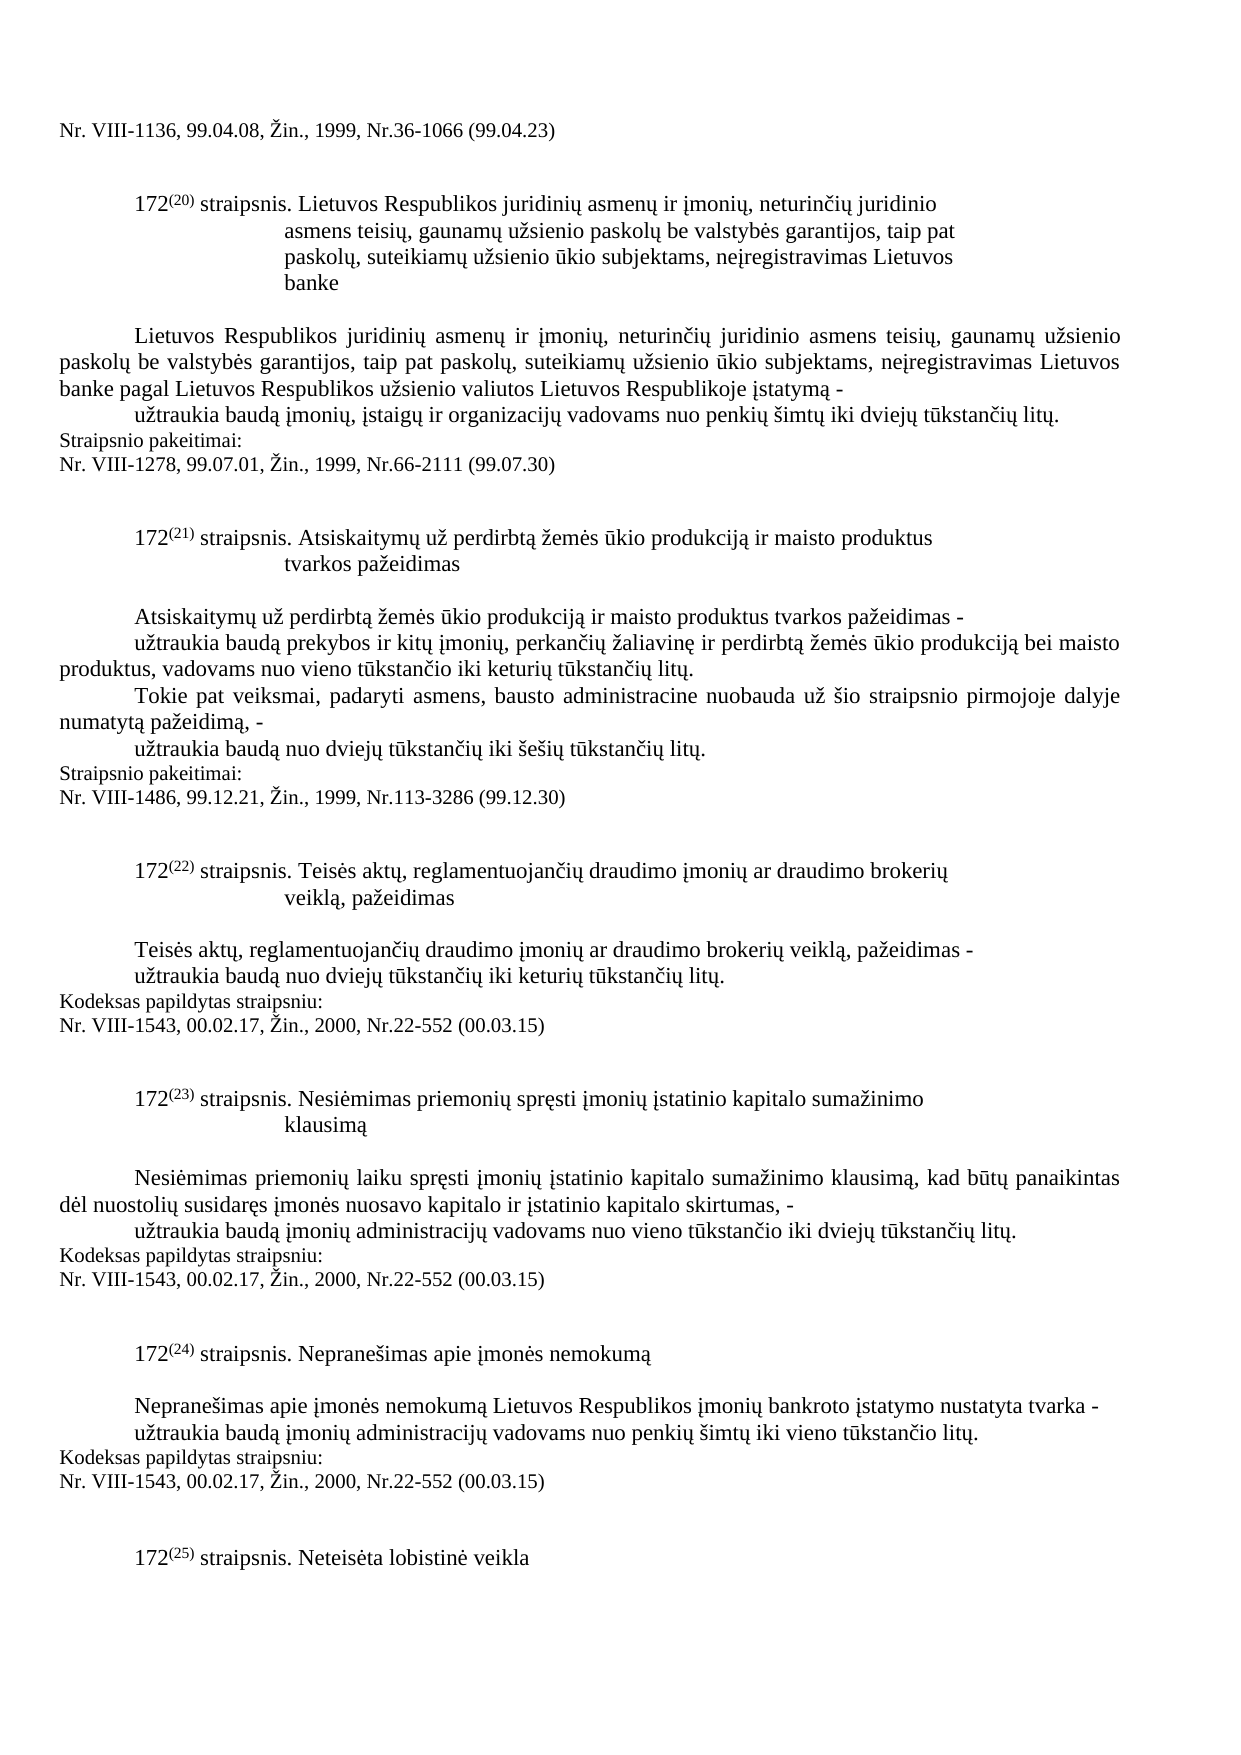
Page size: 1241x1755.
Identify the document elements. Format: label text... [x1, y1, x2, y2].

text 172(25) straipsnis. Neteisėta lobistinė veikla [59, 1543, 1122, 1570]
text asmens teisių, gaunamų užsienio paskolų be valstybės garantijos, taip pat [284, 217, 1122, 243]
text užtraukia baudą nuo dviejų tūkstančių iki šešių tūkstančių litų. [59, 734, 1122, 761]
text užtraukia baudą įmonių administracijų vadovams nuo penkių šimtų iki vieno tūkstančio litų. [59, 1419, 1122, 1445]
text Tokie pat veiksmai, padaryti asmens, bausto administracine nuobauda už šio straipsnio pirmojoje dalyje numatytą pažeidimą, - [59, 682, 1122, 734]
text 172(24) straipsnis. Nepranešimas apie įmonės nemokumą [59, 1339, 1122, 1366]
text užtraukia baudą įmonių administracijų vadovams nuo vieno tūkstančio iki dviejų tūkstančių litų. [59, 1217, 1122, 1243]
text Nepranešimas apie įmonės nemokumą Lietuvos Respublikos įmonių bankroto įstatymo nustatyta tvarka - [59, 1392, 1122, 1419]
text užtraukia baudą nuo dviejų tūkstančių iki keturių tūkstančių litų. [59, 963, 1122, 989]
text tvarkos pažeidimas [284, 550, 1122, 576]
text užtraukia baudą prekybos ir kitų įmonių, perkančių žaliavinę ir perdirbtą žemės ūkio produkciją bei maisto produktus, vadovams nuo vieno tūkstančio iki keturių tūkstančių litų. [59, 629, 1122, 682]
text 172(21) straipsnis. Atsiskaitymų už perdirbtą žemės ūkio produkciją ir maisto produktus [134, 524, 1122, 550]
text Straipsnio pakeitimai: [59, 761, 1122, 785]
text veiklą, pažeidimas [284, 883, 1122, 910]
text 172(22) straipsnis. Teisės aktų, reglamentuojančių draudimo įmonių ar draudimo brokerių [134, 857, 1122, 883]
text Kodeksas papildytas straipsniu: [59, 1243, 1122, 1267]
text Nr. VIII-1543, 00.02.17, Žin., 2000, Nr.22-552 (00.03.15) [59, 1469, 1122, 1493]
text Lietuvos Respublikos juridinių asmenų ir įmonių, neturinčių juridinio asmens teisių, gaunamų užsienio paskolų be valstybės garantijos, taip pat paskolų, suteikiamų užsienio ūkio subjektams, neįregistravimas Lietuvos banke pagal Lietuvos Respublikos užsienio valiutos Lietuvos Respublikoje įstatymą - [59, 322, 1122, 401]
text Teisės aktų, reglamentuojančių draudimo įmonių ar draudimo brokerių veiklą, pažeidimas - [59, 936, 1122, 963]
text Kodeksas papildytas straipsniu: [59, 989, 1122, 1013]
text 172(20) straipsnis. Lietuvos Respublikos juridinių asmenų ir įmonių, neturinčių juridinio [134, 190, 1122, 217]
text Kodeksas papildytas straipsniu: [59, 1445, 1122, 1469]
text banke [284, 269, 1122, 296]
text Nr. VIII-1486, 99.12.21, Žin., 1999, Nr.113-3286 (99.12.30) [59, 785, 1122, 809]
text Nr. VIII-1543, 00.02.17, Žin., 2000, Nr.22-552 (00.03.15) [59, 1013, 1122, 1037]
text 172(23) straipsnis. Nesiėmimas priemonių spręsti įmonių įstatinio kapitalo sumažinimo [134, 1085, 1122, 1112]
text Nr. VIII-1278, 99.07.01, Žin., 1999, Nr.66-2111 (99.07.30) [59, 452, 1122, 476]
text paskolų, suteikiamų užsienio ūkio subjektams, neįregistravimas Lietuvos [284, 243, 1122, 269]
text užtraukia baudą įmonių, įstaigų ir organizacijų vadovams nuo penkių šimtų iki dviejų tūkstančių litų. [59, 401, 1122, 427]
text klausimą [284, 1112, 1122, 1138]
text Nesiėmimas priemonių laiku spręsti įmonių įstatinio kapitalo sumažinimo klausimą, kad būtų panaikintas dėl nuostolių susidaręs įmonės nuosavo kapitalo ir įstatinio kapitalo skirtumas, - [59, 1164, 1122, 1217]
text Nr. VIII-1136, 99.04.08, Žin., 1999, Nr.36-1066 (99.04.23) [59, 118, 1122, 142]
text Nr. VIII-1543, 00.02.17, Žin., 2000, Nr.22-552 (00.03.15) [59, 1267, 1122, 1291]
text Atsiskaitymų už perdirbtą žemės ūkio produkciją ir maisto produktus tvarkos pažeidimas - [59, 603, 1122, 629]
text Straipsnio pakeitimai: [59, 427, 1122, 452]
